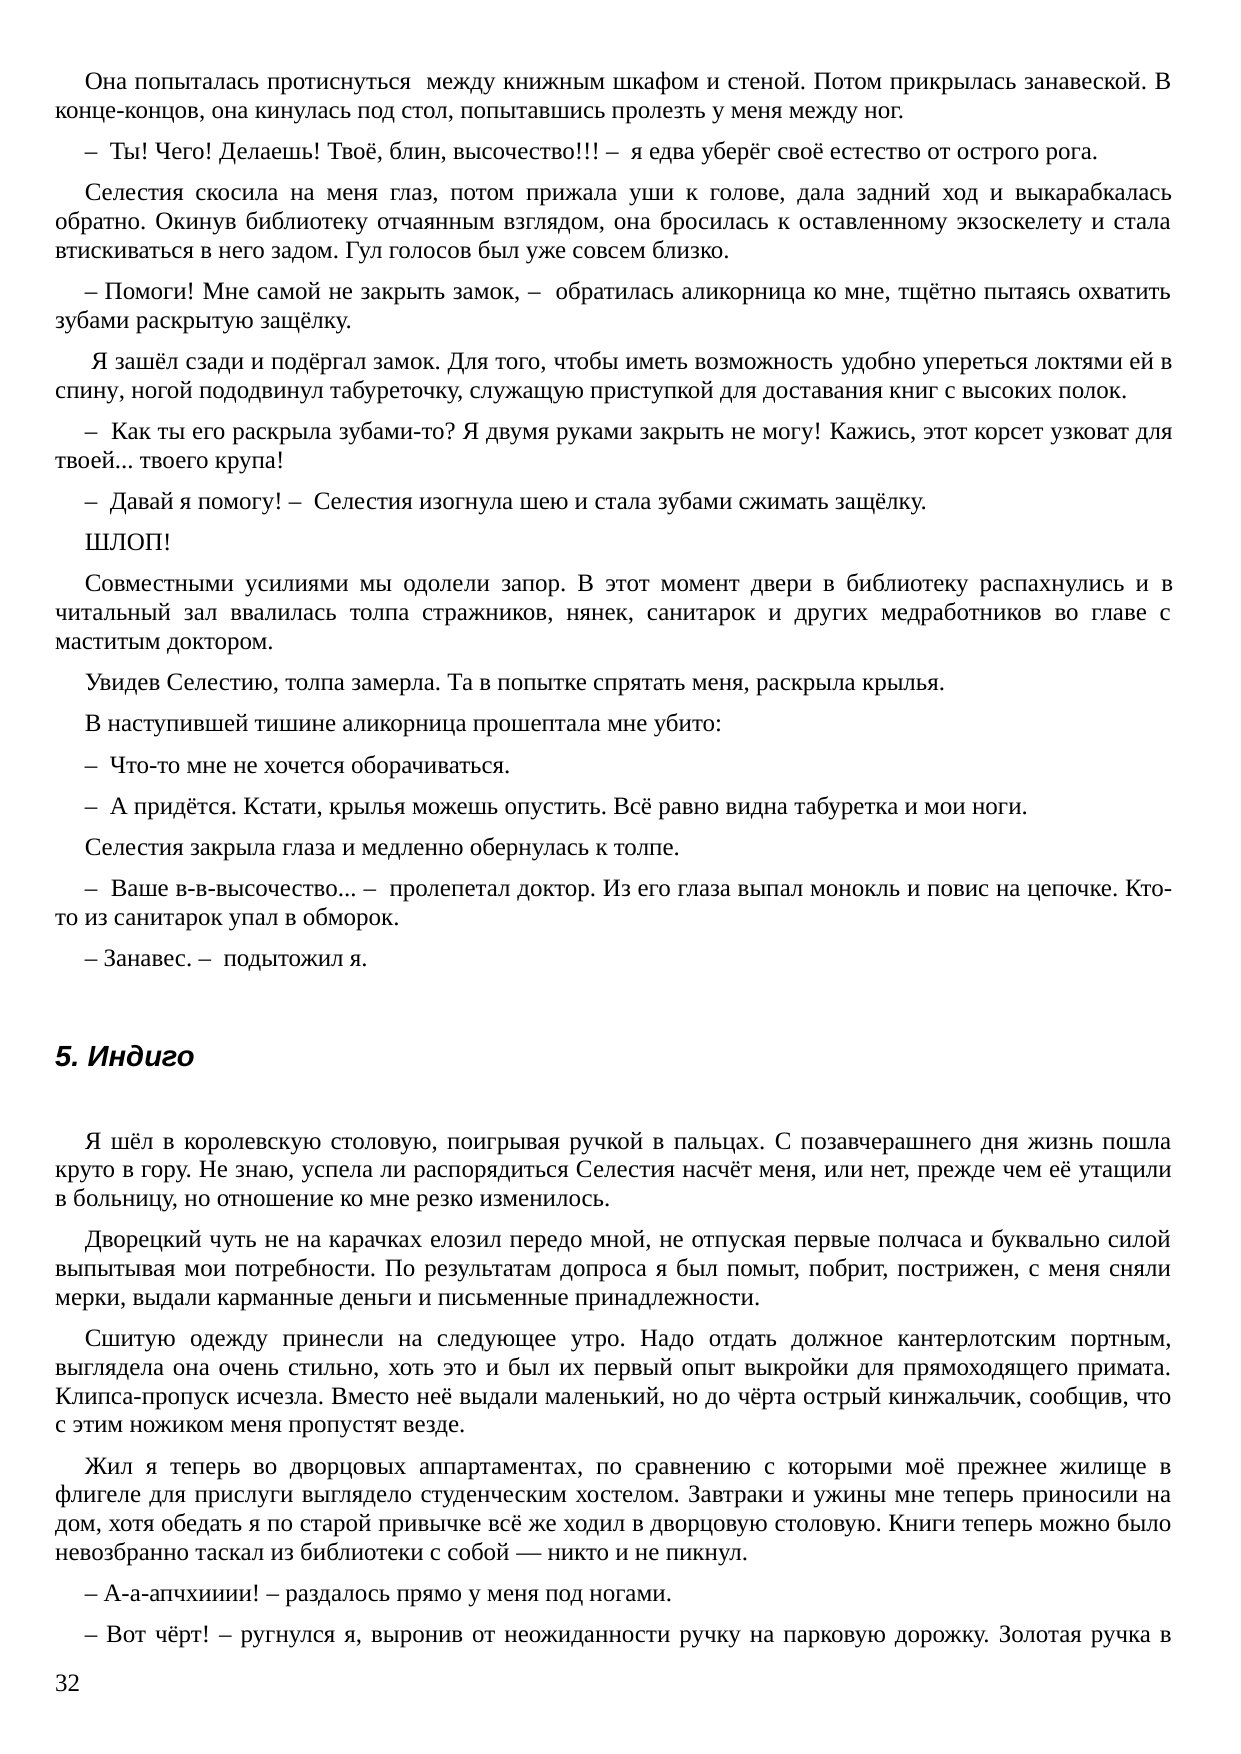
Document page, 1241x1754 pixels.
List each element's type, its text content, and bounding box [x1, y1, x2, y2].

text – Вот чёрт! – ругнулся я, выронив от неожиданности ручку на парковую дорожку. Золотая ручка в [55, 1619, 1173, 1648]
text – Ваше в-в-высочество... – пролепетал доктор. Из его глаза выпал монокль и повис на цепочке. Кто-то из санитарок упал в обморок. [55, 873, 1173, 931]
text – А придётся. Кстати, крылья можешь опустить. Всё равно видна табуретка и мои ноги. [55, 791, 1173, 820]
text Дворецкий чуть не на карачках елозил передо мной, не отпуская первые полчаса и буквально силой выпытывая мои потребности. По результатам допроса я был помыт, побрит, пострижен, с меня сняли мерки, выдали карманные деньги и письменные принадлежности. [55, 1224, 1173, 1311]
text Она попыталась протиснуться между книжным шкафом и стеной. Потом прикрылась занавеской. В конце-концов, она кинулась под стол, попытавшись пролезть у меня между ног. [55, 66, 1173, 123]
text Совместными усилиями мы одолели запор. В этот момент двери в библиотеку распахнулись и в читальный зал ввалилась толпа стражников, нянек, санитарок и других медработников во главе с маститым доктором. [55, 568, 1173, 655]
text – Как ты его раскрыла зубами-то? Я двумя руками закрыть не могу! Кажись, этот корсет узковат для твоей... твоего крупа! [55, 416, 1173, 473]
text – Помоги! Мне самой не закрыть замок, – обратилась аликорница ко мне, тщётно пытаясь охватить зубами раскрытую защёлку. [55, 276, 1173, 333]
text – Ты! Чего! Делаешь! Твоё, блин, высочество!!! – я едва уберёг своё естество от острого рога. [55, 136, 1173, 165]
text Сшитую одежду принесли на следующее утро. Надо отдать должное кантерлотским портным, выглядела она очень стильно, хоть это и был их первый опыт выкройки для прямоходящего примата. Клипса-пропуск исчезла. Вместо неё выдали маленький, но до чёрта острый кинжальчик, сообщив, что с этим ножиком меня пропустят везде. [55, 1323, 1173, 1438]
text – А-а-апчхииии! – раздалось прямо у меня под ногами. [55, 1578, 1173, 1607]
text Селестия скосила на меня глаз, потом прижала уши к голове, дала задний ход и выкарабкалась обратно. Окинув библиотеку отчаянным взглядом, она бросилась к оставленному экзоскелету и стала втискиваться в него задом. Гул голосов был уже совсем близко. [55, 177, 1173, 263]
text – Давай я помогу! – Селестия изогнула шею и стала зубами сжимать защёлку. [55, 486, 1173, 515]
text – Занавес. – подытожил я. [55, 943, 1173, 972]
text Я шёл в королевскую столовую, поигрывая ручкой в пальцах. С позавчерашнего дня жизнь пошла круто в гору. Не знаю, успела ли распорядиться Селестия насчёт меня, или нет, прежде чем её утащили в больницу, но отношение ко мне резко изменилось. [55, 1126, 1173, 1212]
text Увидев Селестию, толпа замерла. Та в попытке спрятать меня, раскрыла крылья. [55, 667, 1173, 696]
text Я зашёл сзади и подёргал замок. Для того, чтобы иметь возможность удобно упереться локтями ей в спину, ногой пододвинул табуреточку, служащую приступкой для доставания книг с высоких полок. [55, 346, 1173, 403]
text В наступившей тишине аликорница прошептала мне убито: [55, 708, 1173, 737]
text – Что-то мне не хочется оборачиваться. [55, 750, 1173, 778]
text Жил я теперь во дворцовых аппартаментах, по сравнению с которыми моё прежнее жилище в флигеле для прислуги выглядело студенческим хостелом. Завтраки и ужины мне теперь приносили на дом, хотя обедать я по старой привычке всё же ходил в дворцовую столовую. Книги теперь можно было невозбранно таскал из библиотеки с собой — никто и не пикнул. [55, 1451, 1173, 1566]
subtitle 5. Индиго [55, 1038, 1173, 1072]
text Селестия закрыла глаза и медленно обернулась к толпе. [55, 832, 1173, 861]
text ШЛОП! [55, 527, 1173, 556]
